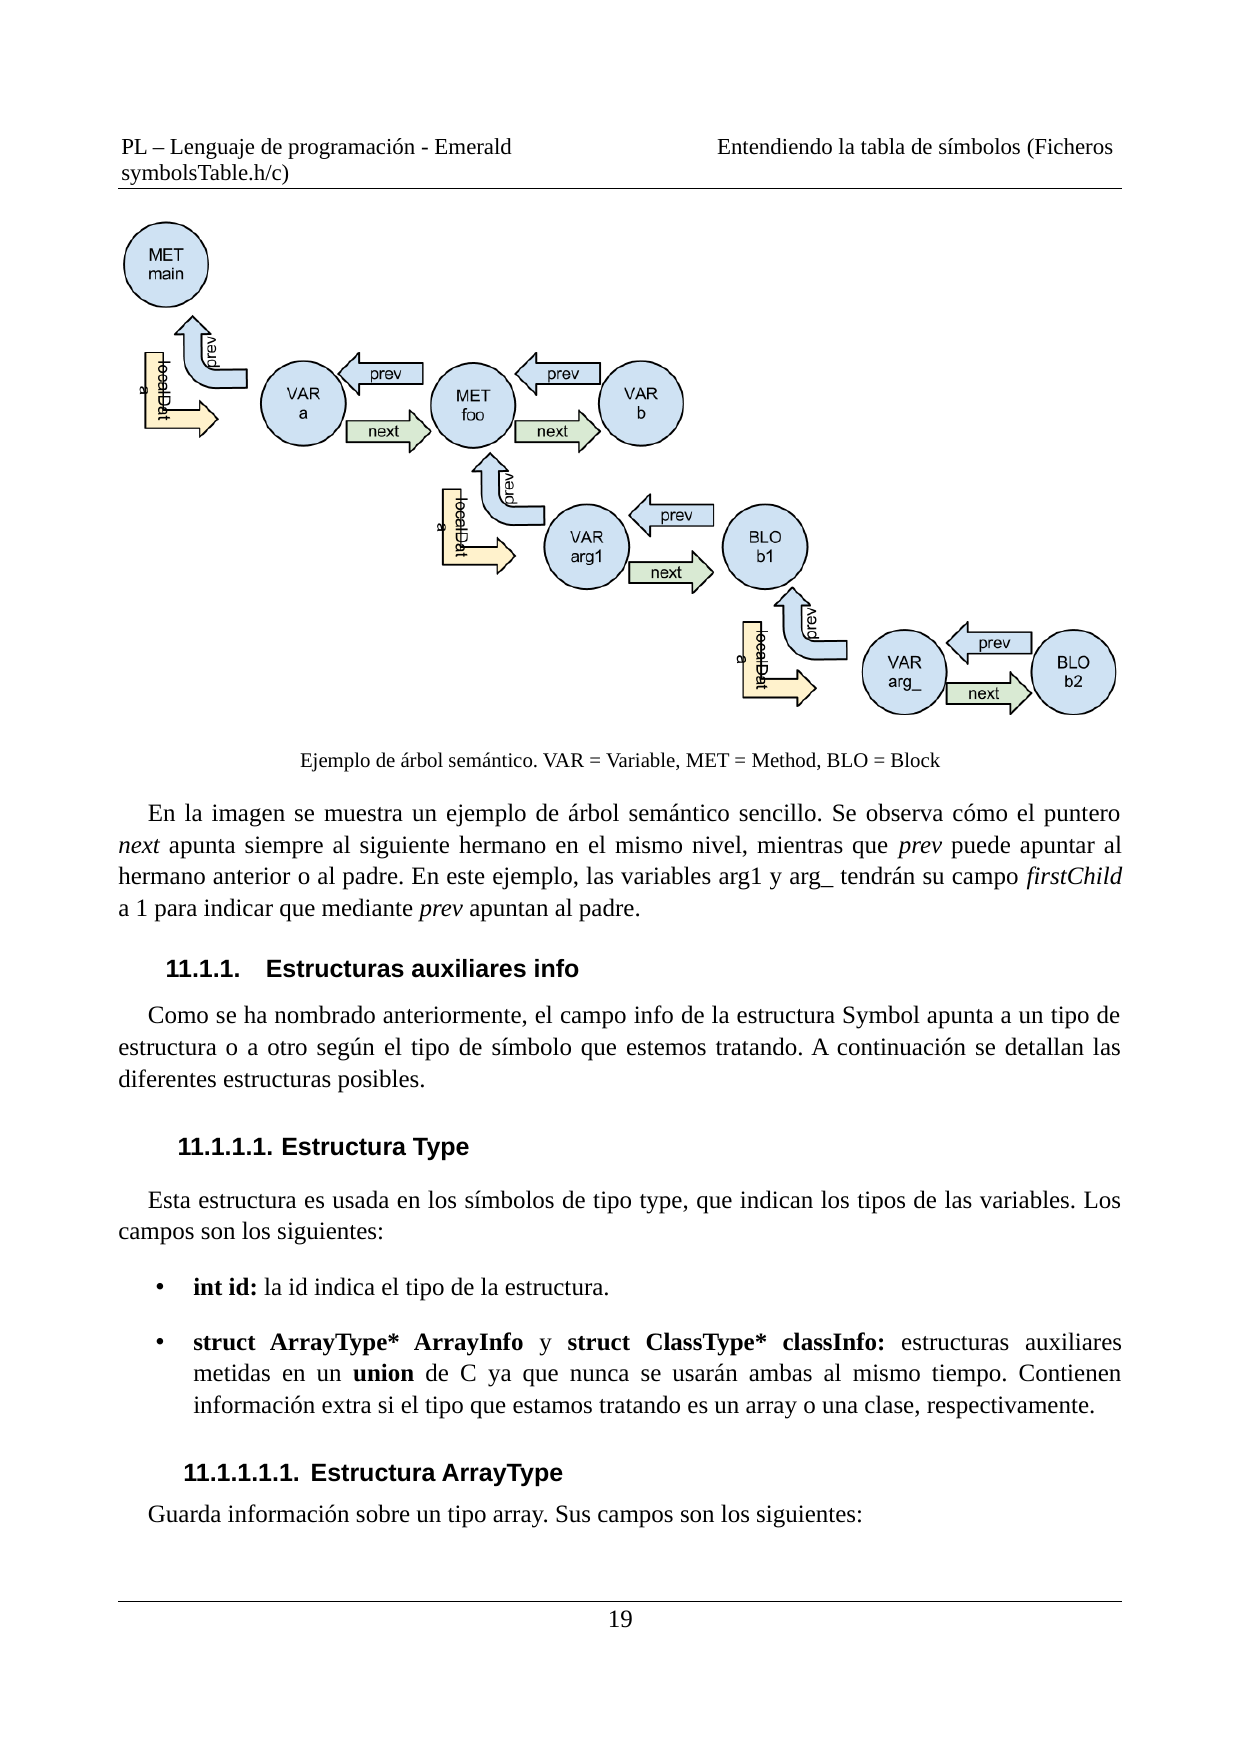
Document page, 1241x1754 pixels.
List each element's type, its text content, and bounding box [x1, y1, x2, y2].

text Como se ha nombrado anteriormente, el campo info de la estructura Symbol apunta a un tipo de estructura o a otro según el tipo de símbolo que estemos tratando. A continuación se detallan las diferentes estructuras posibles. [118, 1001, 1122, 1092]
list int id: la id indica el tipo de la estructura. [156, 1272, 1122, 1300]
list struct ArrayType* ArrayInfo y struct ClassType* classInfo: estructuras auxiliares metidas en un union de C ya que nunca se usarán ambas al mismo tiempo. Contienen información extra si el tipo que estamos tratando es un array o una clase, respectivamente. [156, 1327, 1122, 1419]
text En la imagen se muestra un ejemplo de árbol semántico sencillo. Se observa cómo el puntero next apunta siempre al siguiente hermano en el mismo nivel, mientras que prev puede apuntar al hermano anterior o al padre. En este ejemplo, las variables arg1 y arg_ tendrán su campo firstChild a 1 para indicar que mediante prev apuntan al padre. [118, 798, 1122, 922]
text Ejemplo de árbol semántico. VAR = Variable, MET = Method, BLO = Block [118, 748, 1122, 772]
subtitle Estructura Type [163, 1132, 1122, 1161]
subtitle Estructura ArrayType [163, 1458, 1122, 1487]
text Esta estructura es usada en los símbolos de tipo type, que indican los tipos de las variables. Los campos son los siguientes: [118, 1185, 1122, 1245]
picture [118, 218, 1123, 722]
subtitle Estructuras auxiliares info [118, 954, 1122, 983]
text Guarda información sobre un tipo array. Sus campos son los siguientes: [118, 1499, 1122, 1528]
